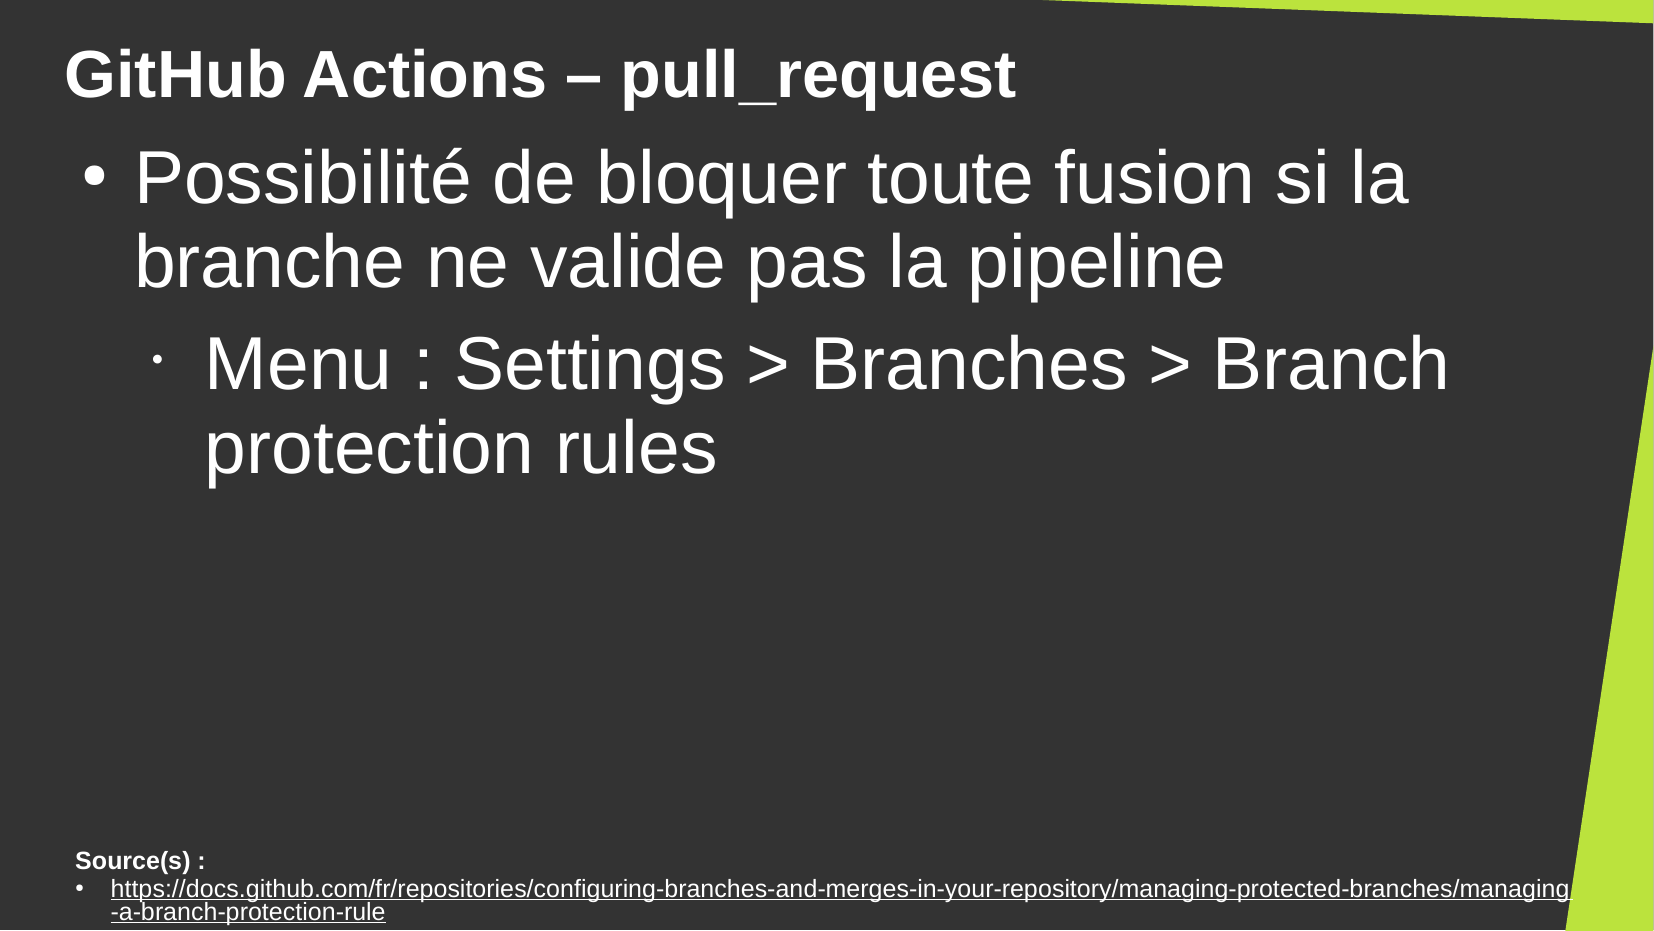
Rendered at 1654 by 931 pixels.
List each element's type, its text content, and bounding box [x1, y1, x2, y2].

text_box [1042, 0, 1654, 24]
list Possibilité de bloquer toute fusion si la branche ne valide pas la pipeline Menu : Settings > Branches > Branch protection rules [63, 135, 1542, 662]
text_box Source(s) : https://docs.github.com/fr/repositories/configuring-branches-and-merges-in-your-repository/managing-protected-branches/managing-a-branch-protection-rule [60, 801, 1595, 911]
text_box [1565, 341, 1654, 931]
title GitHub Actions – pull_request [64, 37, 1577, 119]
